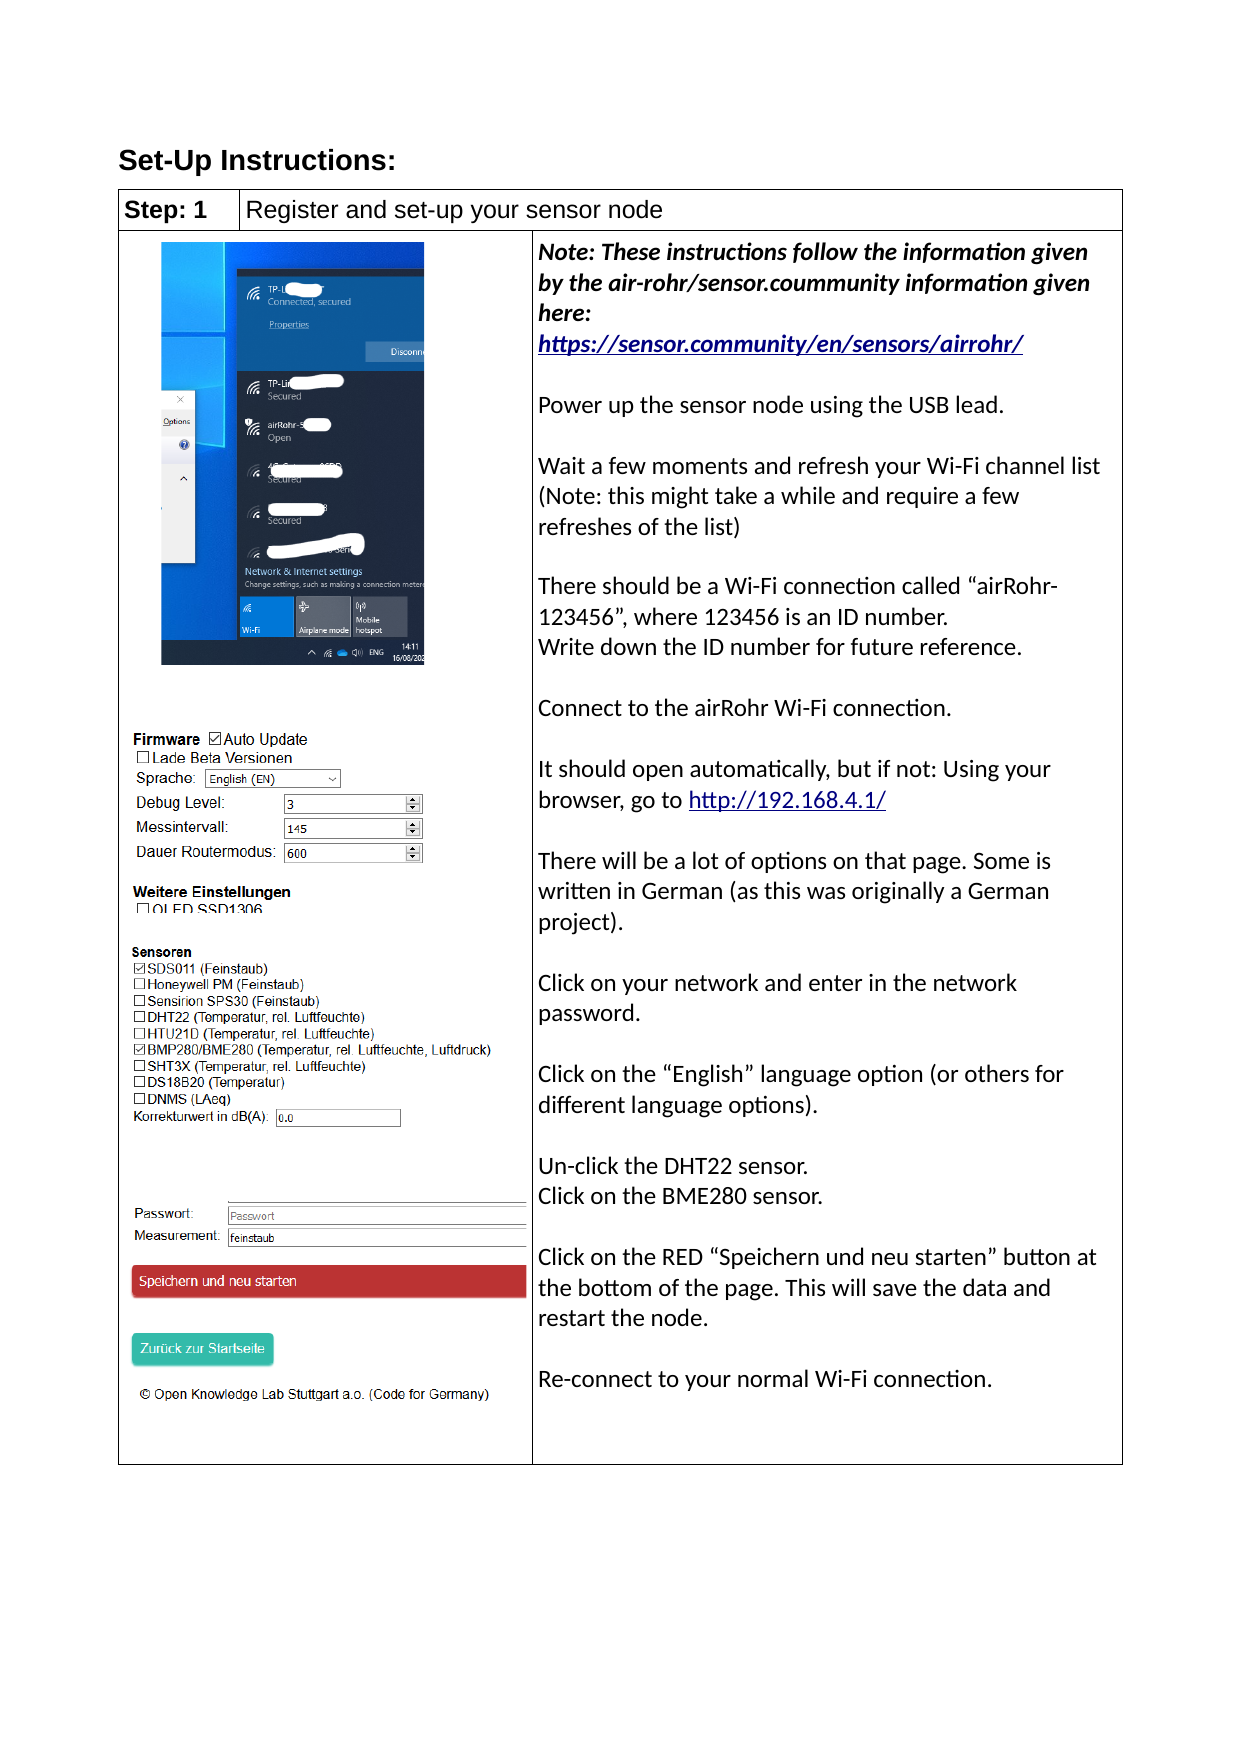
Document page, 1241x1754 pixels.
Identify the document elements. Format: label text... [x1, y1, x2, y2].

table_cell Note: These instructions follow the information given by the air-rohr/sensor.coummunity information given here: https://sensor.community/en/sensors/airrohr/ Power up the sensor node using the USB lead. Wait a few moments and refresh your Wi-Fi channel list (Note: this might take a while and require a few refreshes of the list) There should be a Wi-Fi connection called “airRohr-123456”, where 123456 is an ID number. Write down the ID number for future reference. Connect to the airRohr Wi-Fi connection. It should open automatically, but if not: Using your browser, go to http://192.168.4.1/ There will be a lot of options on that page. Some is written in German (as this was originally a German project). Click on your network and enter in the network password. Click on the “English” language option (or others for different language options). Un-click the DHT22 sensor. Click on the BME280 sensor. Click on the RED “Speichern und neu starten” button at the bottom of the page. This will save the data and restart the node. Re-connect to your normal Wi-Fi connection. [533, 231, 1122, 1464]
subtitle Set-Up Instructions: [118, 143, 1122, 177]
table_header Step: 1 [119, 190, 239, 230]
table_cell [119, 231, 532, 1464]
table_header Register and set-up your sensor node [240, 190, 1122, 230]
